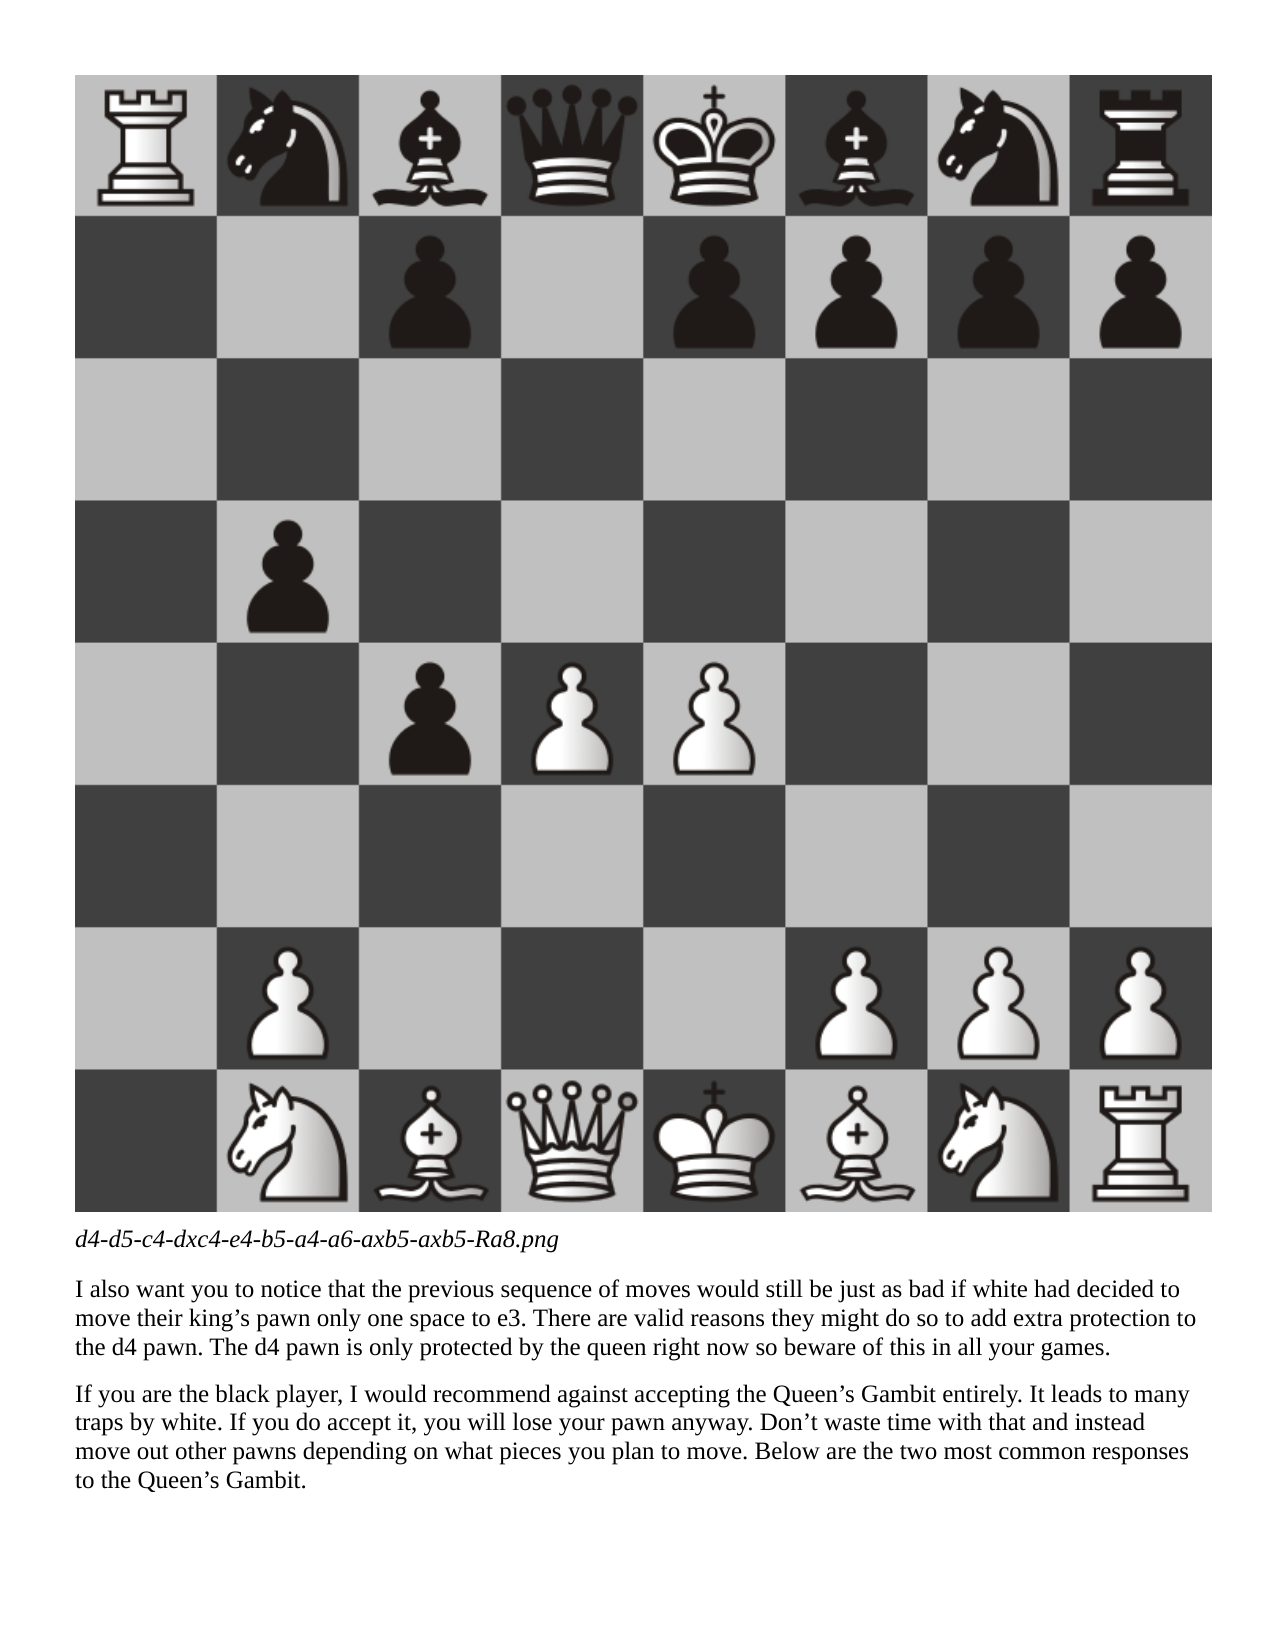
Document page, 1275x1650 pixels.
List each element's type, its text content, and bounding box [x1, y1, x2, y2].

text If you are the black player, I would recommend against accepting the Queen’s Gambit entirely. It leads to many traps by white. If you do accept it, you will lose your pawn anyway. Don’t waste time with that and instead move out other pawns depending on what pieces you plan to move. Below are the two most common responses to the Queen’s Gambit. [75, 1379, 1200, 1494]
picture [75, 75, 1212, 1212]
text I also want you to notice that the previous sequence of moves would still be just as bad if white had decided to move their king’s pawn only one space to e3. There are valid reasons they might do so to add extra protection to the d4 pawn. The d4 pawn is only protected by the queen right now so beware of this in all your games. [75, 1274, 1200, 1361]
text d4-d5-c4-dxc4-e4-b5-a4-a6-axb5-axb5-Ra8.png [75, 1224, 1200, 1253]
